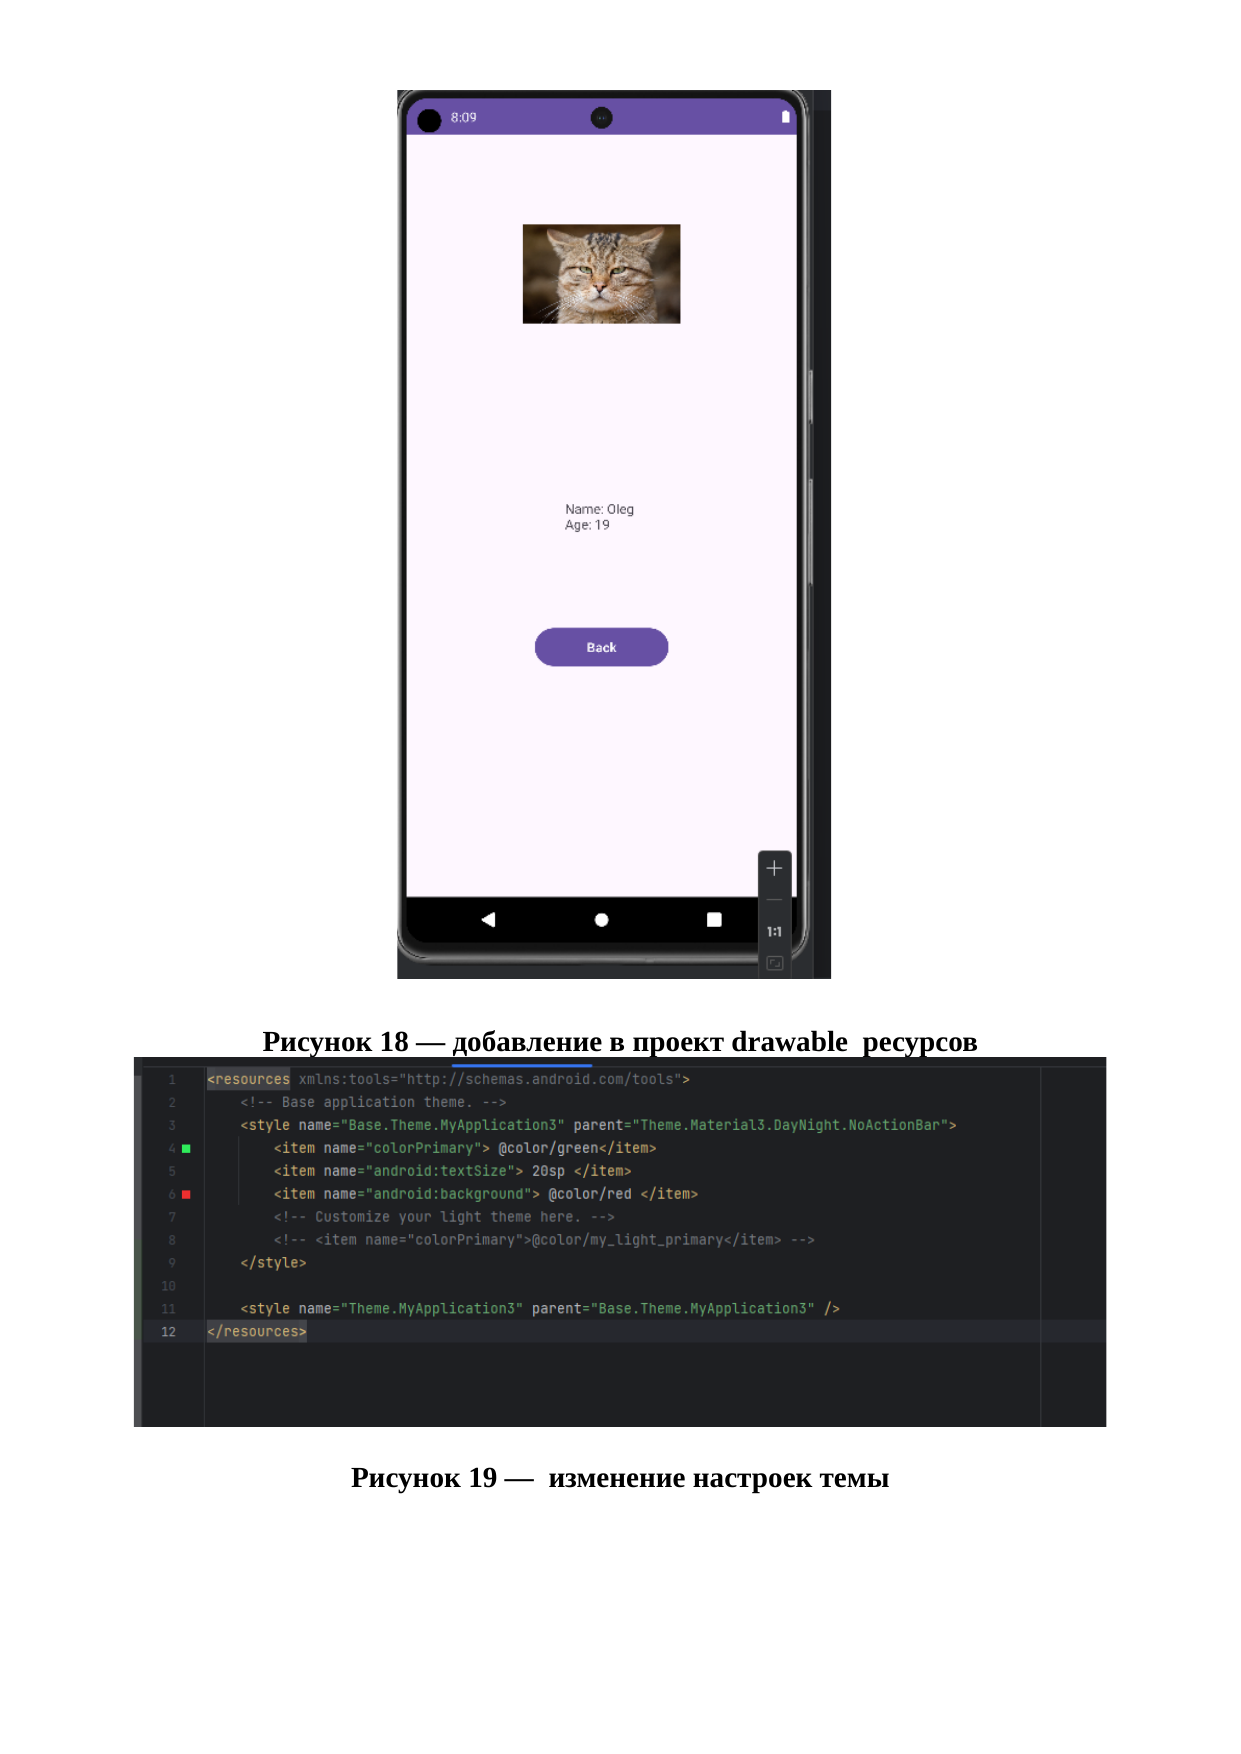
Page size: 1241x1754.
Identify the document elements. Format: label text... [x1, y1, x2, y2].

text Рисунок 19 — изменение настроек темы [118, 1460, 1122, 1494]
picture [133, 1057, 1107, 1427]
picture [397, 90, 832, 979]
text Рисунок 18 — добавление в проект drawable ресурсов [118, 1024, 1122, 1057]
